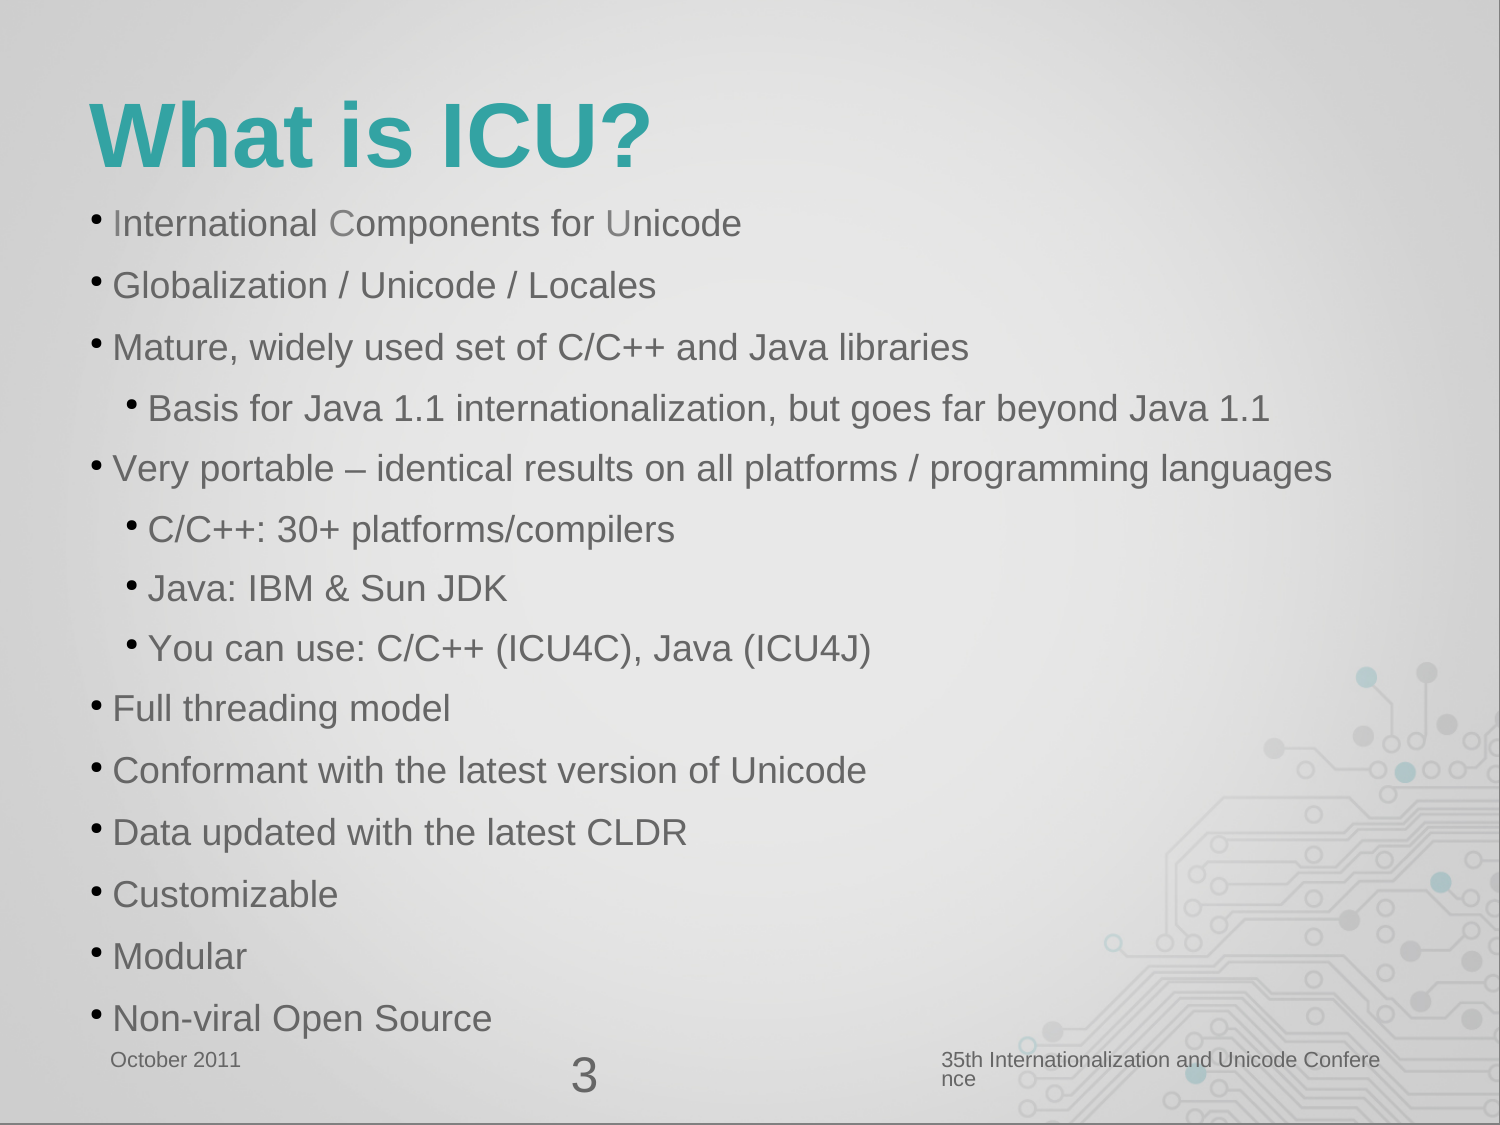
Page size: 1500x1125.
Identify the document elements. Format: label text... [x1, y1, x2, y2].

list International Components for Unicode Globalization / Unicode / Locales Mature, widely used set of C/C++ and Java libraries Basis for Java 1.1 internationalization, but goes far beyond Java 1.1 Very portable – identical results on all platforms / programming languages C/C++: 30+ platforms/compilers Java: IBM & Sun JDK You can use: C/C++ (ICU4C), Java (ICU4J) Full threading model Conformant with the latest version of Unicode Data updated with the latest CLDR Customizable Modular Non-viral Open Source [75, 200, 1426, 1047]
title What is ICU? [75, 68, 1426, 194]
picture [0, 0, 1499, 1123]
